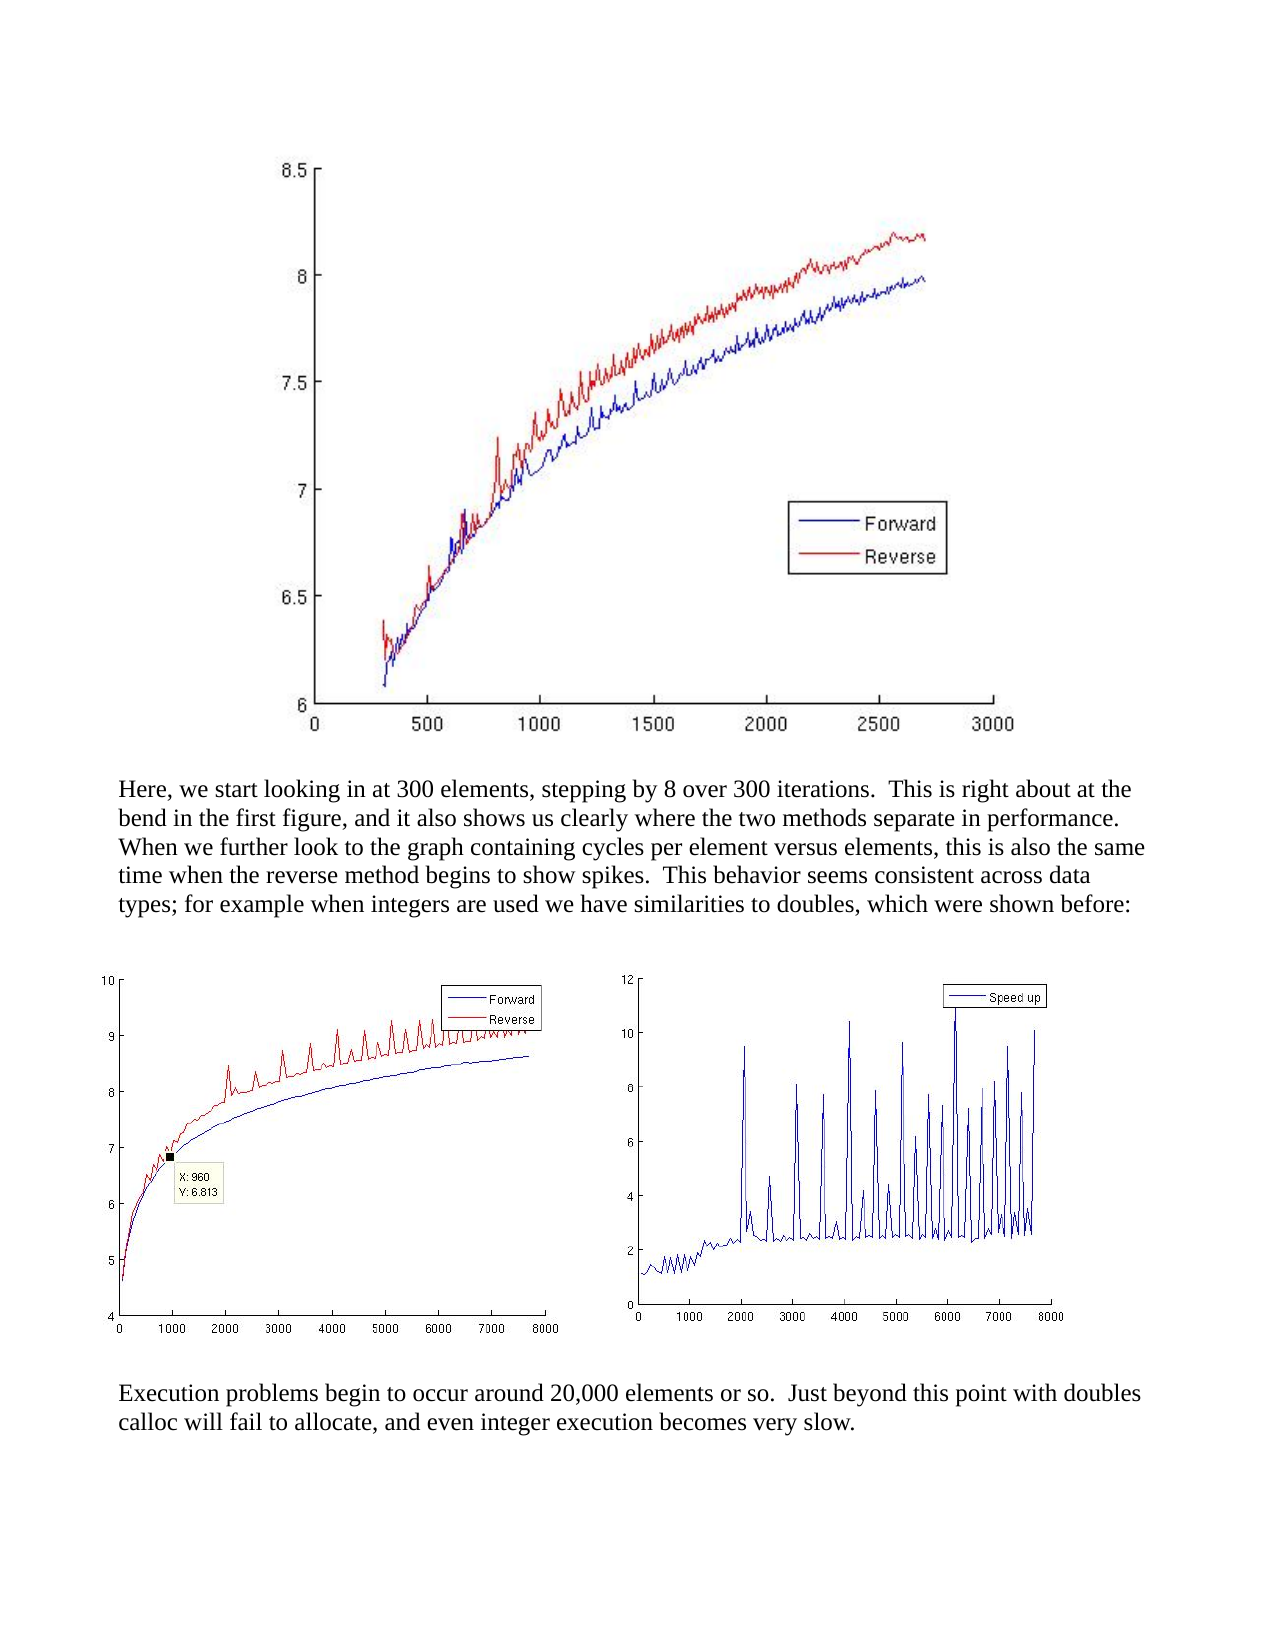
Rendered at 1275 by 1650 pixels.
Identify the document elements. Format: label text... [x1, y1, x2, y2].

text Execution problems begin to occur around 20,000 elements or so. Just beyond this point with doubles calloc will fail to allocate, and even integer execution becomes very slow. [118, 1378, 1157, 1436]
picture [47, 947, 1101, 1360]
text Here, we start looking in at 300 elements, stepping by 8 over 300 iterations. This is right about at the bend in the first figure, and it also shows us clearly where the two methods separate in performance. When we further look to the graph containing cycles per element versus elements, this is also the same time when the reverse method begins to show spikes. This behavior seems consistent across data types; for example when integers are used we have similarities to doubles, which were shown before: [118, 118, 1157, 1378]
picture [200, 118, 1075, 775]
